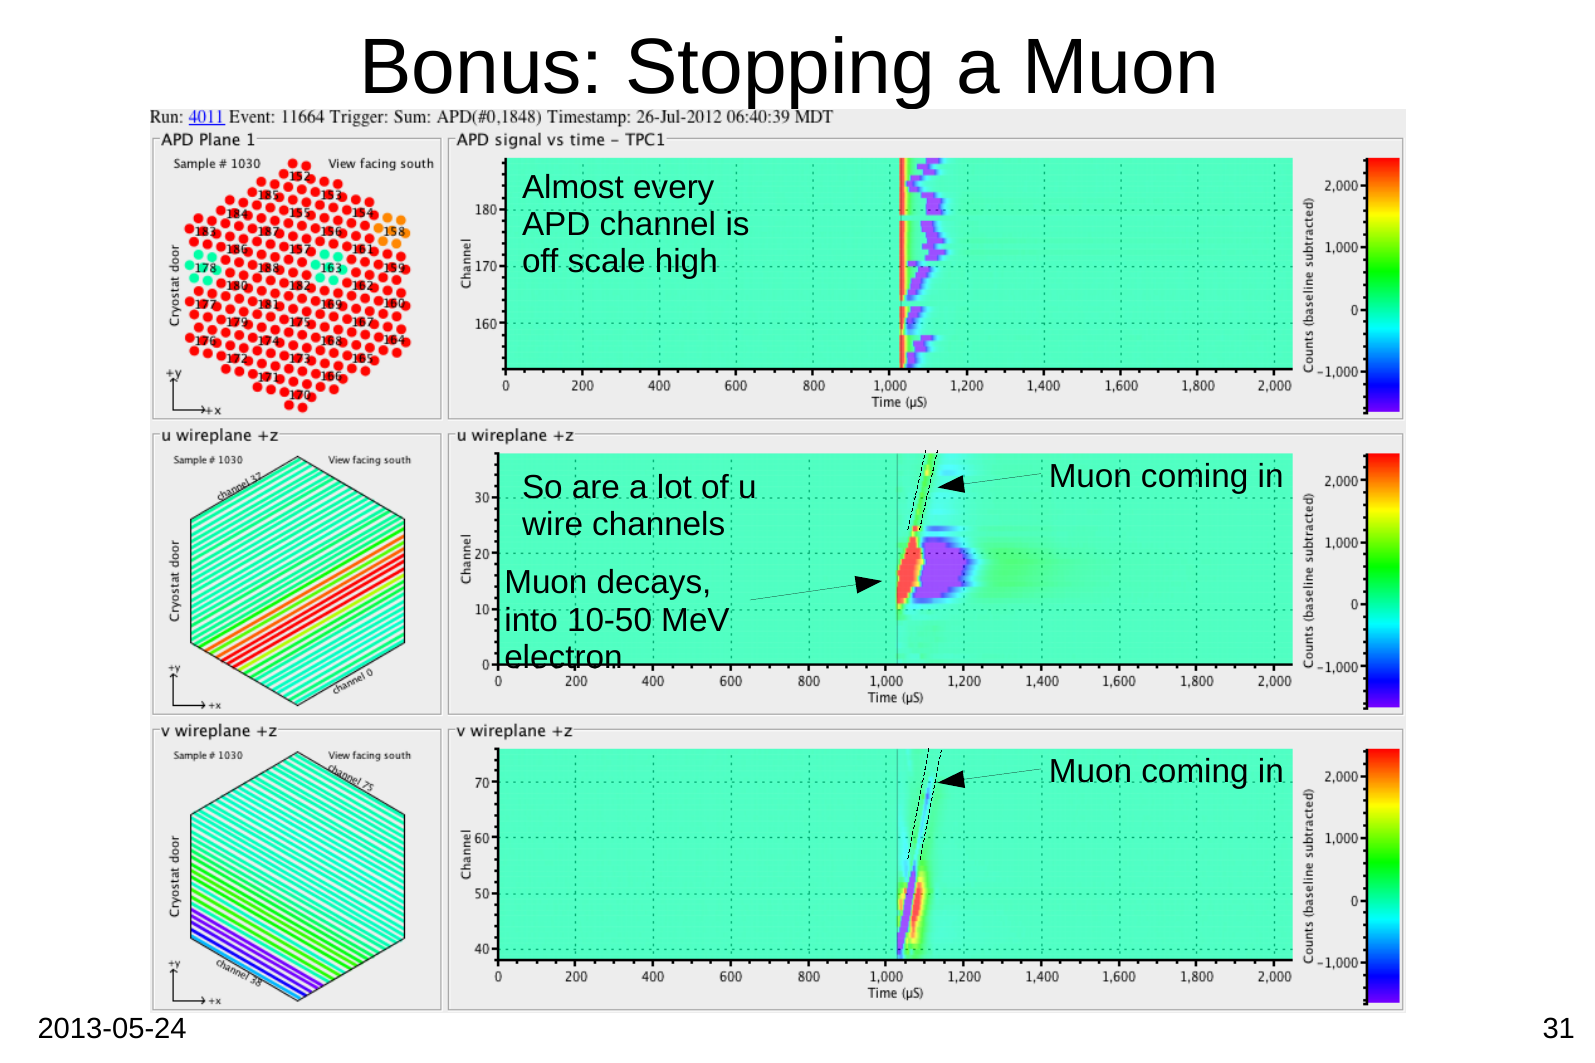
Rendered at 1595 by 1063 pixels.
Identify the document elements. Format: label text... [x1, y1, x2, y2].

text_box Muon decays, into 10-50 MeV electron [489, 556, 770, 672]
title Bonus: Stopping a Muon [79, 19, 1501, 113]
text_box Muon coming in [1034, 450, 1315, 499]
text_box Almost every APD channel is off scale high [507, 160, 788, 277]
text_box So are a lot of u wire channels [507, 461, 788, 543]
picture [150, 109, 1406, 1013]
text_box Muon coming in [1034, 745, 1315, 794]
